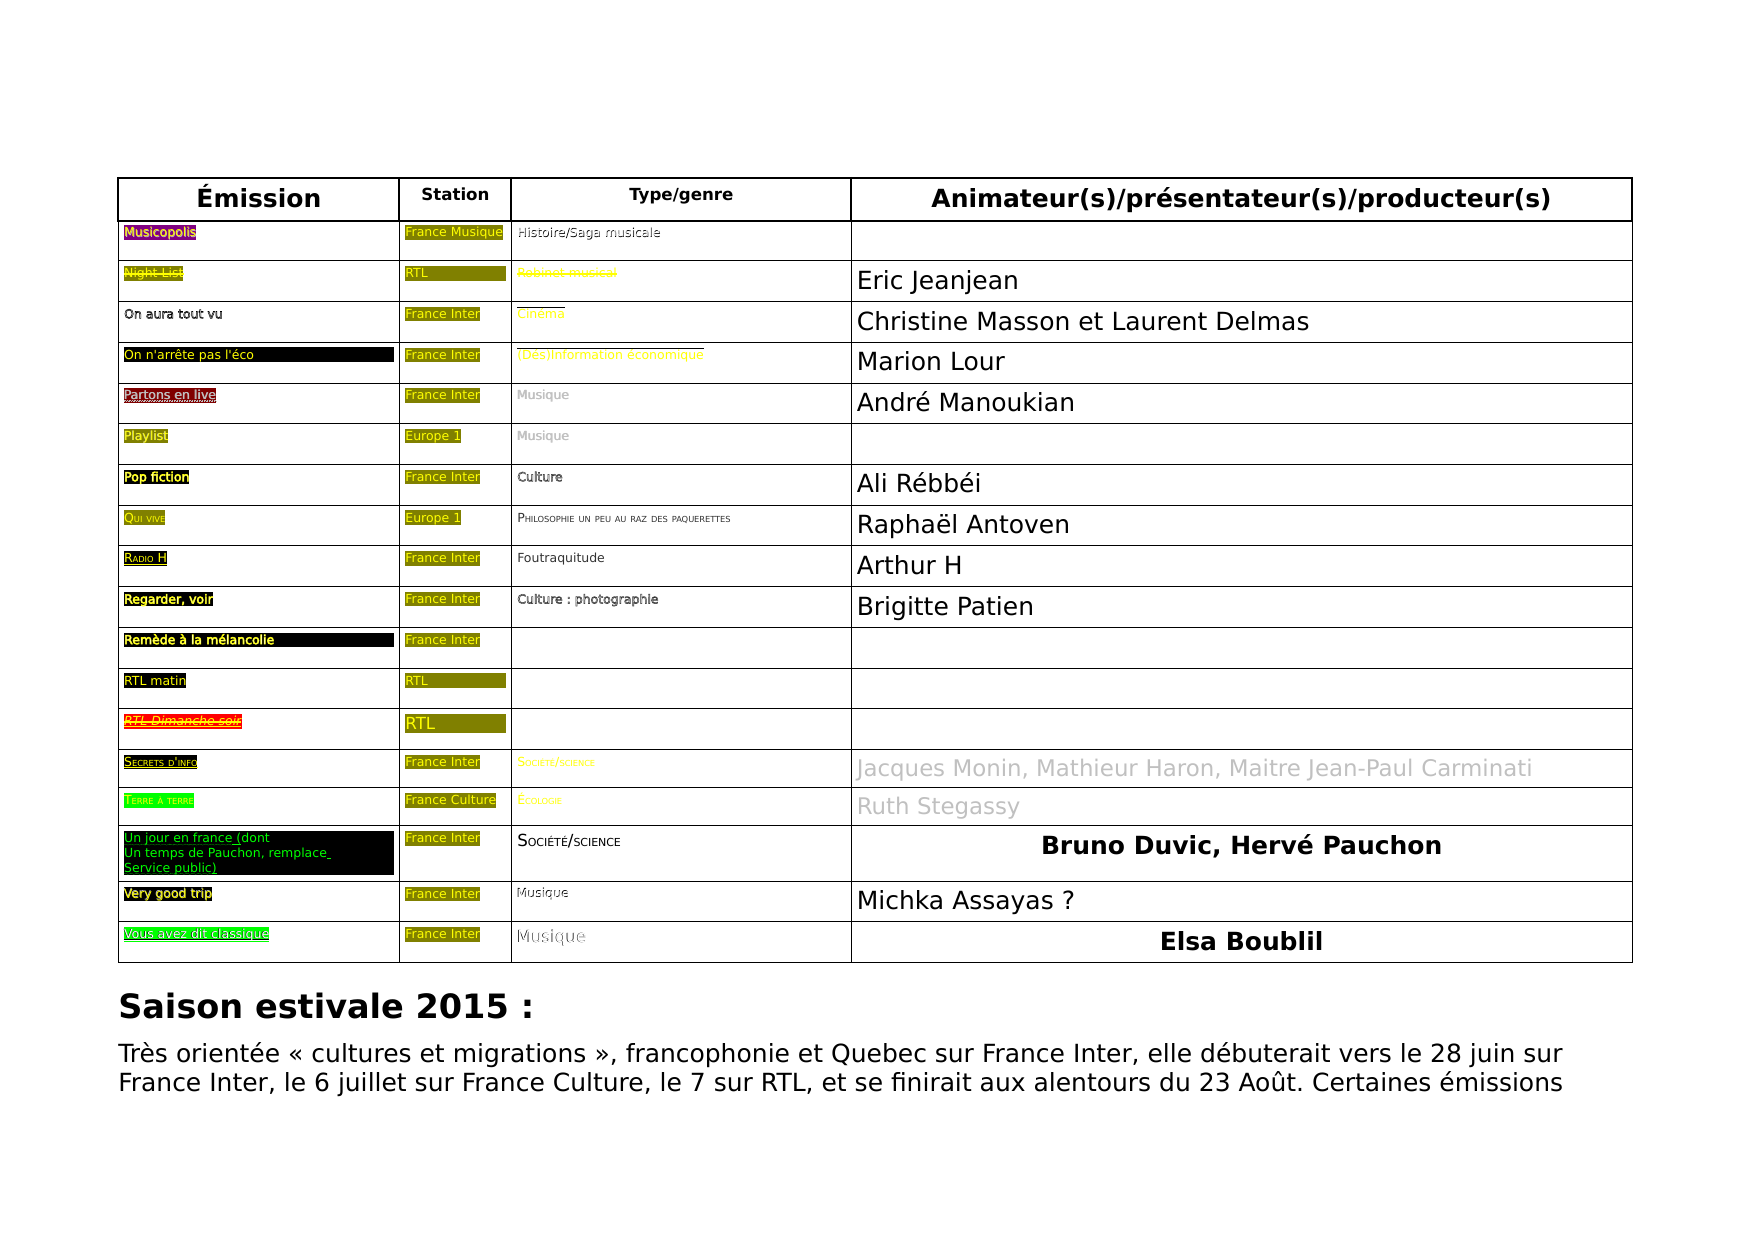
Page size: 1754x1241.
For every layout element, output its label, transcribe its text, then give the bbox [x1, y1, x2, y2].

table_cell Brigitte Patien [852, 587, 1632, 627]
table_cell On n'arrête pas l'éco [119, 343, 399, 382]
table_cell Christine Masson et Laurent Delmas [852, 302, 1632, 342]
table_cell [852, 424, 1632, 464]
table_cell [852, 709, 1632, 749]
table_cell Culture : photographie [512, 587, 851, 627]
table_cell Vous avez dit classique [119, 922, 399, 962]
table_cell Histoire/Saga musicale [512, 222, 851, 260]
table_cell [512, 709, 851, 749]
table_cell Cinéma [512, 302, 851, 342]
table_cell Europe 1 [400, 506, 511, 545]
table_cell France Inter [400, 826, 511, 881]
table_cell France Inter [400, 750, 511, 787]
table_cell Musicopolis [119, 222, 399, 260]
table_cell [852, 669, 1632, 708]
table_cell France Inter [400, 546, 511, 586]
table_cell Jacques Monin, Mathieur Haron, Maitre Jean-Paul Carminati [852, 750, 1632, 787]
table_cell On aura tout vu [119, 302, 399, 342]
table_cell Marion Lour [852, 343, 1632, 382]
table_cell [512, 628, 851, 667]
table_cell (Dés)Information économique [512, 343, 851, 382]
table_cell Terre à terre [119, 788, 399, 825]
table_cell Pop fiction [119, 465, 399, 504]
table_cell Société/science [512, 750, 851, 787]
table_cell Radio H [119, 546, 399, 586]
table_cell France Musique [400, 222, 511, 260]
table_cell RTL [400, 709, 511, 749]
table_cell RTL [400, 669, 511, 708]
table_cell RTL matin [119, 669, 399, 708]
table_cell Raphaël Antoven [852, 506, 1632, 545]
table_cell Musique [512, 922, 851, 962]
table_cell France Inter [400, 587, 511, 627]
table_cell Partons en live [119, 384, 399, 423]
table_cell Playlist [119, 424, 399, 464]
text Très orientée « cultures et migrations », francophonie et Quebec sur France Inter, elle débuterait vers le 28 juin sur France Inter, le 6 juillet sur France Culture, le 7 sur RTL, et se finirait aux alentours du 23 Août. Certaines émissions [118, 1039, 1636, 1097]
table_cell Night List [119, 261, 399, 301]
table_cell André Manoukian [852, 384, 1632, 423]
table_cell Eric Jeanjean [852, 261, 1632, 301]
table_cell Écologie [512, 788, 851, 825]
table_cell [852, 628, 1632, 667]
table_cell France Inter [400, 628, 511, 667]
table_header Type/genre [512, 179, 850, 219]
table_cell Secrets d'info [119, 750, 399, 787]
table_cell Musique [512, 882, 851, 921]
table_cell France Inter [400, 384, 511, 423]
table_cell Ruth Stegassy [852, 788, 1632, 825]
table_cell Elsa Boublil [852, 922, 1632, 962]
table_cell RTL Dimanche soir [119, 709, 399, 749]
table_cell Société/science [512, 826, 851, 881]
table_cell Very good trip [119, 882, 399, 921]
table_cell [512, 669, 851, 708]
table_cell Philosophie un peu au raz des paquerettes [512, 506, 851, 545]
table_cell Michka Assayas ? [852, 882, 1632, 921]
table_header Émission [119, 179, 398, 219]
table_cell France Inter [400, 882, 511, 921]
table_cell France Inter [400, 343, 511, 382]
table_cell Regarder, voir [119, 587, 399, 627]
table_cell RTL [400, 261, 511, 301]
table_cell Musique [512, 384, 851, 423]
table_cell Arthur H [852, 546, 1632, 586]
table_cell France Inter [400, 465, 511, 504]
table_header Station [400, 179, 510, 219]
table_cell France Culture [400, 788, 511, 825]
table_cell France Inter [400, 302, 511, 342]
table_cell Foutraquitude [512, 546, 851, 586]
table_cell Qui vive [119, 506, 399, 545]
table_cell Robinet musical [512, 261, 851, 301]
table_cell Culture [512, 465, 851, 504]
table_cell Remède à la mélancolie [119, 628, 399, 667]
table_cell France Inter [400, 922, 511, 962]
table_cell Un jour en france (dont Un temps de Pauchon, remplace Service public) [119, 826, 399, 881]
table_cell Musique [512, 424, 851, 464]
table_cell Europe 1 [400, 424, 511, 464]
table_cell [852, 222, 1632, 260]
table_header Animateur(s)/présentateur(s)/producteur(s) [852, 179, 1631, 219]
table_cell Bruno Duvic, Hervé Pauchon [852, 826, 1632, 881]
table_cell Ali Rébbéi [852, 465, 1632, 504]
subtitle Saison estivale 2015 : [118, 987, 1636, 1026]
